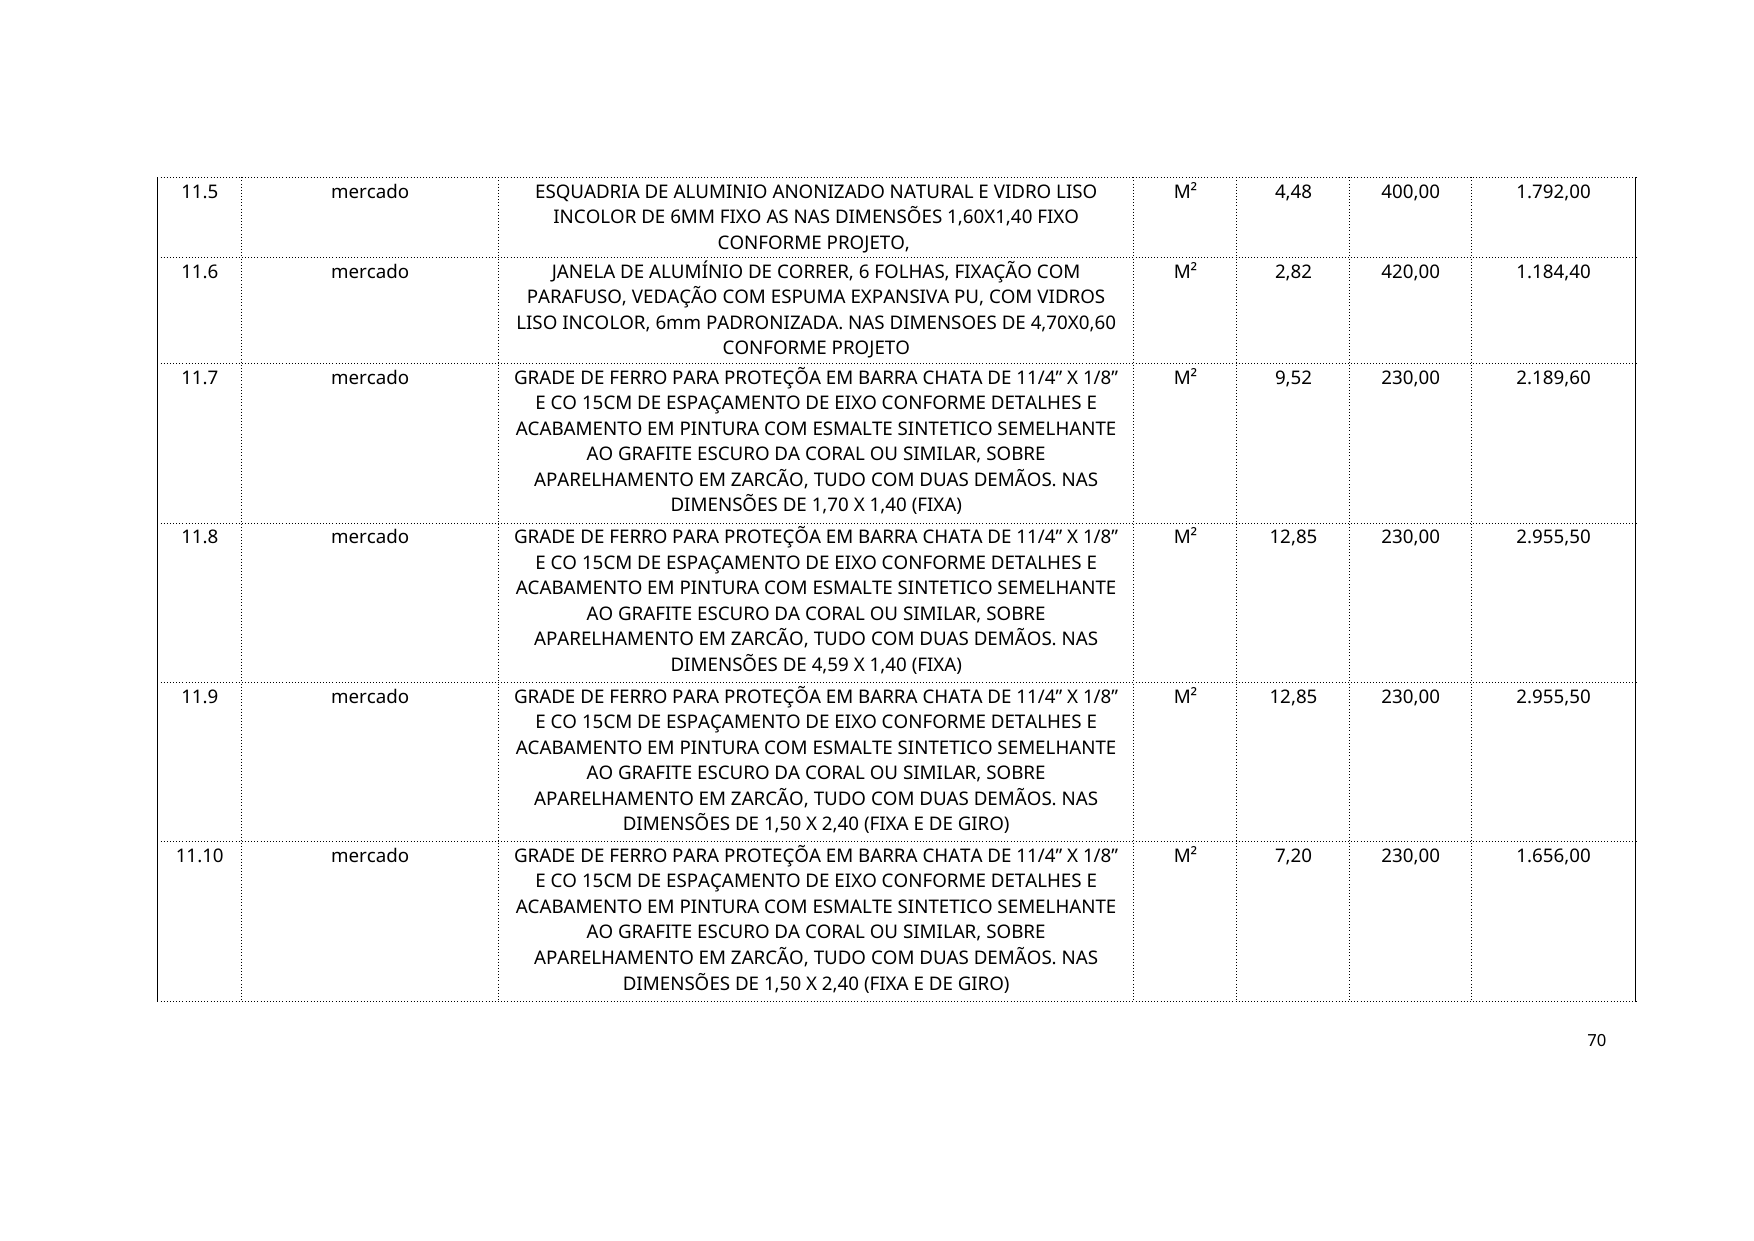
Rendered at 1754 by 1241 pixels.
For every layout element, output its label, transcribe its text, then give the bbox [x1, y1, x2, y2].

table_cell 1.656,00 [1471, 841, 1635, 1001]
table_cell 12,85 [1237, 682, 1349, 841]
table_cell 1.792,00 [1471, 177, 1635, 257]
table_cell 2.955,50 [1471, 523, 1635, 682]
table_cell mercado [241, 523, 499, 682]
table_cell M² [1134, 177, 1237, 257]
table_cell 9,52 [1237, 363, 1349, 522]
table_cell 420,00 [1350, 257, 1471, 363]
table_cell 1.184,40 [1471, 257, 1635, 363]
table_cell 230,00 [1350, 682, 1471, 841]
table_cell 11.8 [158, 523, 241, 682]
table_cell 2.955,50 [1471, 682, 1635, 841]
table_cell GRADE DE FERRO PARA PROTEÇÕA EM BARRA CHATA DE 11/4” X 1/8” E CO 15CM DE ESPAÇAMENTO DE EIXO CONFORME DETALHES E ACABAMENTO EM PINTURA COM ESMALTE SINTETICO SEMELHANTE AO GRAFITE ESCURO DA CORAL OU SIMILAR, SOBRE APARELHAMENTO EM ZARCÃO, TUDO COM DUAS DEMÃOS. NAS DIMENSÕES DE 1,50 X 2,40 (FIXA E DE GIRO) [499, 682, 1133, 841]
table_cell GRADE DE FERRO PARA PROTEÇÕA EM BARRA CHATA DE 11/4” X 1/8” E CO 15CM DE ESPAÇAMENTO DE EIXO CONFORME DETALHES E ACABAMENTO EM PINTURA COM ESMALTE SINTETICO SEMELHANTE AO GRAFITE ESCURO DA CORAL OU SIMILAR, SOBRE APARELHAMENTO EM ZARCÃO, TUDO COM DUAS DEMÃOS. NAS DIMENSÕES DE 1,50 X 2,40 (FIXA E DE GIRO) [499, 841, 1133, 1001]
table_cell 11.10 [158, 841, 241, 1001]
table_cell 11.6 [158, 257, 241, 363]
table_cell mercado [241, 682, 499, 841]
table_cell 11.7 [158, 363, 241, 522]
table_cell 4,48 [1237, 177, 1349, 257]
table_cell M² [1134, 257, 1237, 363]
table_cell 2,82 [1237, 257, 1349, 363]
table_cell 230,00 [1350, 523, 1471, 682]
table_cell mercado [241, 177, 499, 257]
table_cell JANELA DE ALUMÍNIO DE CORRER, 6 FOLHAS, FIXAÇÃO COM PARAFUSO, VEDAÇÃO COM ESPUMA EXPANSIVA PU, COM VIDROS LISO INCOLOR, 6mm PADRONIZADA. NAS DIMENSOES DE 4,70X0,60 CONFORME PROJETO [499, 257, 1133, 363]
table_cell mercado [241, 257, 499, 363]
table_cell mercado [241, 841, 499, 1001]
table_cell GRADE DE FERRO PARA PROTEÇÕA EM BARRA CHATA DE 11/4” X 1/8” E CO 15CM DE ESPAÇAMENTO DE EIXO CONFORME DETALHES E ACABAMENTO EM PINTURA COM ESMALTE SINTETICO SEMELHANTE AO GRAFITE ESCURO DA CORAL OU SIMILAR, SOBRE APARELHAMENTO EM ZARCÃO, TUDO COM DUAS DEMÃOS. NAS DIMENSÕES DE 4,59 X 1,40 (FIXA) [499, 523, 1133, 682]
table_cell 230,00 [1350, 363, 1471, 522]
table_cell 230,00 [1350, 841, 1471, 1001]
table_cell GRADE DE FERRO PARA PROTEÇÕA EM BARRA CHATA DE 11/4” X 1/8” E CO 15CM DE ESPAÇAMENTO DE EIXO CONFORME DETALHES E ACABAMENTO EM PINTURA COM ESMALTE SINTETICO SEMELHANTE AO GRAFITE ESCURO DA CORAL OU SIMILAR, SOBRE APARELHAMENTO EM ZARCÃO, TUDO COM DUAS DEMÃOS. NAS DIMENSÕES DE 1,70 X 1,40 (FIXA) [499, 363, 1133, 522]
table_cell ESQUADRIA DE ALUMINIO ANONIZADO NATURAL E VIDRO LISO INCOLOR DE 6MM FIXO AS NAS DIMENSÕES 1,60X1,40 FIXO CONFORME PROJETO, [499, 177, 1133, 257]
table_cell M² [1134, 682, 1237, 841]
table_cell mercado [241, 363, 499, 522]
table_cell M² [1134, 363, 1237, 522]
table_cell 11.9 [158, 682, 241, 841]
table_cell 11.5 [158, 177, 241, 257]
table_cell M² [1134, 523, 1237, 682]
table_cell 2.189,60 [1471, 363, 1635, 522]
table_cell 7,20 [1237, 841, 1349, 1001]
table_cell 12,85 [1237, 523, 1349, 682]
table_cell M² [1134, 841, 1237, 1001]
table_cell 400,00 [1350, 177, 1471, 257]
